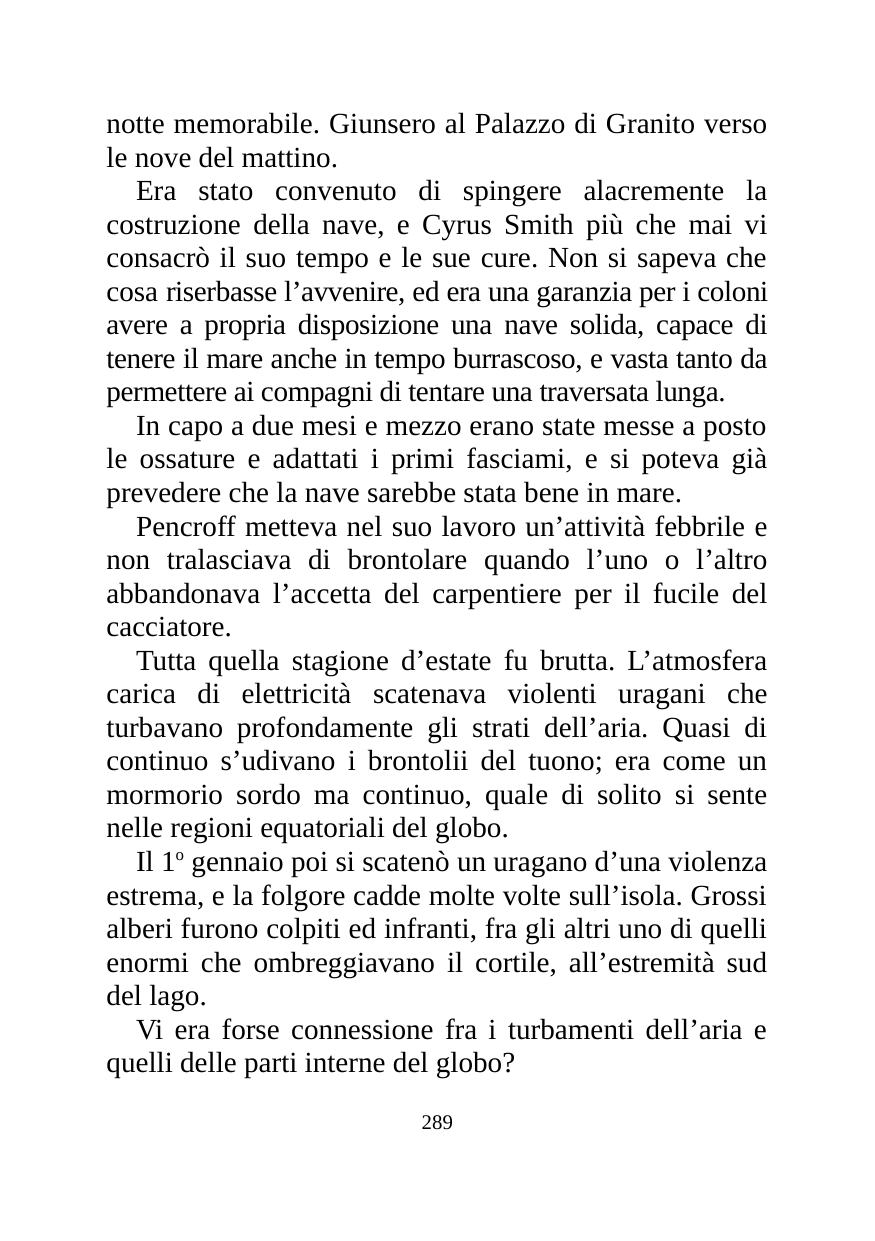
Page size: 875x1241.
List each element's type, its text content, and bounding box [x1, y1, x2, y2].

text Pencroff metteva nel suo lavoro un’attività febbrile e non tralasciava di brontolare quando l’uno o l’altro abbandonava l’accetta del carpentiere per il fucile del cacciatore. [106, 509, 768, 643]
text Era stato convenuto di spingere alacremente la costruzione della nave, e Cyrus Smith più che mai vi consacrò il suo tempo e le sue cure. Non si sapeva che cosa riserbasse l’avvenire, ed era una garanzia per i coloni avere a propria disposizione una nave solida, capace di tenere il mare anche in tempo burrascoso, e vasta tanto da permettere ai compagni di tentare una traversata lunga. [106, 173, 768, 408]
text Vi era forse connessione fra i turbamenti dell’aria e quelli delle parti interne del globo? [106, 1012, 768, 1079]
text Il 1o gennaio poi si scatenò un uragano d’una violenza estrema, e la folgore cadde molte volte sull’isola. Grossi alberi furono colpiti ed infranti, fra gli altri uno di quelli enormi che ombreggiavano il cortile, all’estremità sud del lago. [106, 844, 768, 1012]
text In capo a due mesi e mezzo erano state messe a posto le ossature e adattati i primi fasciami, e si poteva già prevedere che la nave sarebbe stata bene in mare. [106, 408, 768, 509]
text notte memorabile. Giunsero al Palazzo di Granito verso le nove del mattino. [106, 106, 768, 173]
text Tutta quella stagione d’estate fu brutta. L’atmosfera carica di elettricità scatenava violenti uragani che turbavano profondamente gli strati dell’aria. Quasi di continuo s’udivano i brontolii del tuono; era come un mormorio sordo ma continuo, quale di solito si sente nelle regioni equatoriali del globo. [106, 643, 768, 844]
